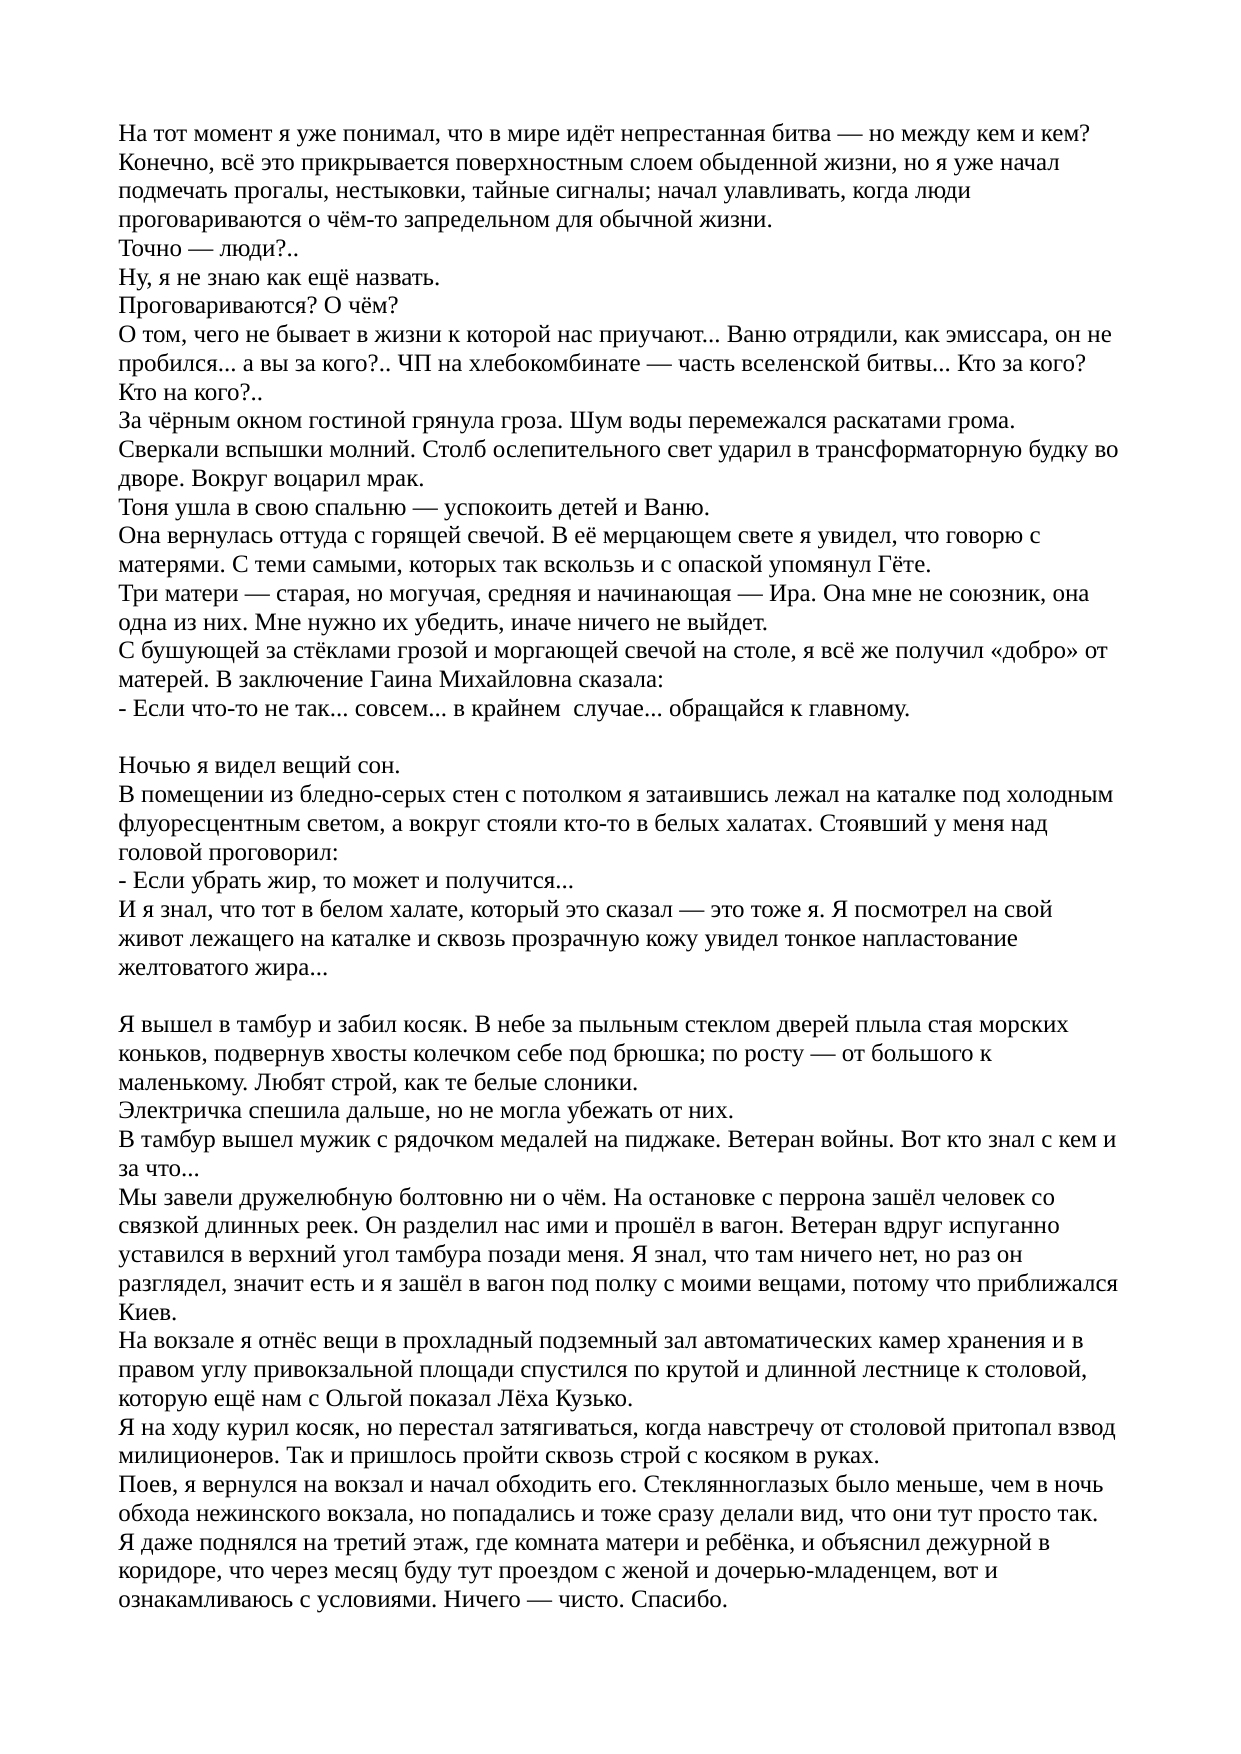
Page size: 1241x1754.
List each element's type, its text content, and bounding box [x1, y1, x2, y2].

text Тоня ушла в свою спальню — успокоить детей и Ваню. [118, 492, 1122, 521]
text С бушующей за стёклами грозой и моргающей свечой на столе, я всё же получил «добро» от матерей. В заключение Гаина Михайловна сказала: [118, 636, 1122, 693]
text О том, чего не бывает в жизни к которой нас приучают... Ваню отрядили, как эмиссара, он не пробился... а вы за кого?.. ЧП на хлебокомбинате — часть вселенской битвы... Кто за кого? Кто на кого?.. [118, 319, 1122, 406]
text Электричка спешила дальше, но не могла убежать от них. [118, 1096, 1122, 1124]
text И я знал, что тот в белом халате, который это сказал — это тоже я. Я посмотрел на свой живот лежащего на каталке и сквозь прозрачную кожу увидел тонкое напластование желтоватого жира... [118, 894, 1122, 981]
text Ночью я видел вещий сон. [118, 751, 1122, 779]
text Я даже поднялся на третий этаж, где комната матери и ребёнка, и объяснил дежурной в коридоре, что через месяц буду тут проездом с женой и дочерью-младенцем, вот и ознакамливаюсь с условиями. Ничего — чисто. Спасибо. [118, 1527, 1122, 1613]
text Ну, я не знаю как ещё назвать. [118, 262, 1122, 291]
text В тамбур вышел мужик с рядочком медалей на пиджаке. Ветеран войны. Вот кто знал с кем и за что... [118, 1124, 1122, 1182]
text На вокзале я отнёс вещи в прохладный подземный зал автоматических камер хранения и в правом углу привокзальной площади спустился по крутой и длинной лестнице к столовой, которую ещё нам с Ольгой показал Лёха Кузько. [118, 1326, 1122, 1412]
text В помещении из бледно-серых стен с потолком я затаившись лежал на каталке под холодным флуоресцентным светом, а вокруг стояли кто-то в белых халатах. Стоявший у меня над головой проговорил: [118, 779, 1122, 866]
text Конечно, всё это прикрывается поверхностным слоем обыденной жизни, но я уже начал подмечать прогалы, нестыковки, тайные сигналы; начал улавливать, когда люди проговариваются о чём-то запредельном для обычной жизни. [118, 147, 1122, 233]
text - Если убрать жир, то может и получится... [118, 866, 1122, 894]
text Точно — люди?.. [118, 233, 1122, 262]
text Она вернулась оттуда с горящей свечой. В её мерцающем свете я увидел, что говорю с матерями. С теми самыми, которых так вскользь и с опаской упомянул Гёте. [118, 521, 1122, 578]
text Три матери — старая, но могучая, средняя и начинающая — Ира. Она мне не союзник, она одна из них. Мне нужно их убедить, иначе ничего не выйдет. [118, 578, 1122, 636]
text Поев, я вернулся на вокзал и начал обходить его. Стеклянноглазых было меньше, чем в ночь обхода нежинского вокзала, но попадались и тоже сразу делали вид, что они тут просто так. [118, 1469, 1122, 1527]
text Я вышел в тамбур и забил косяк. В небе за пыльным стеклом дверей плыла стая морских коньков, подвернув хвосты колечком себе под брюшка; по росту — от большого к маленькому. Любят строй, как те белые слоники. [118, 1009, 1122, 1096]
text На тот момент я уже понимал, что в мире идёт непрестанная битва — но между кем и кем? [118, 118, 1122, 147]
text Я на ходу курил косяк, но перестал затягиваться, когда навстречу от столовой притопал взвод милиционеров. Так и пришлось пройти сквозь строй с косяком в руках. [118, 1412, 1122, 1469]
text Проговариваются? О чём? [118, 291, 1122, 319]
text За чёрным окном гостиной грянула гроза. Шум воды перемежался раскатами грома. Сверкали вспышки молний. Столб ослепительного свет ударил в трансформаторную будку во дворе. Вокруг воцарил мрак. [118, 406, 1122, 492]
text - Если что-то не так... совсем... в крайнем случае... обращайся к главному. [118, 693, 1122, 722]
text Мы завели дружелюбную болтовню ни о чём. На остановке с перрона зашёл человек со связкой длинных реек. Он разделил нас ими и прошёл в вагон. Ветеран вдруг испуганно уставился в верхний угол тамбура позади меня. Я знал, что там ничего нет, но раз он разглядел, значит есть и я зашёл в вагон под полку с моими вещами, потому что приближался Киев. [118, 1182, 1122, 1326]
